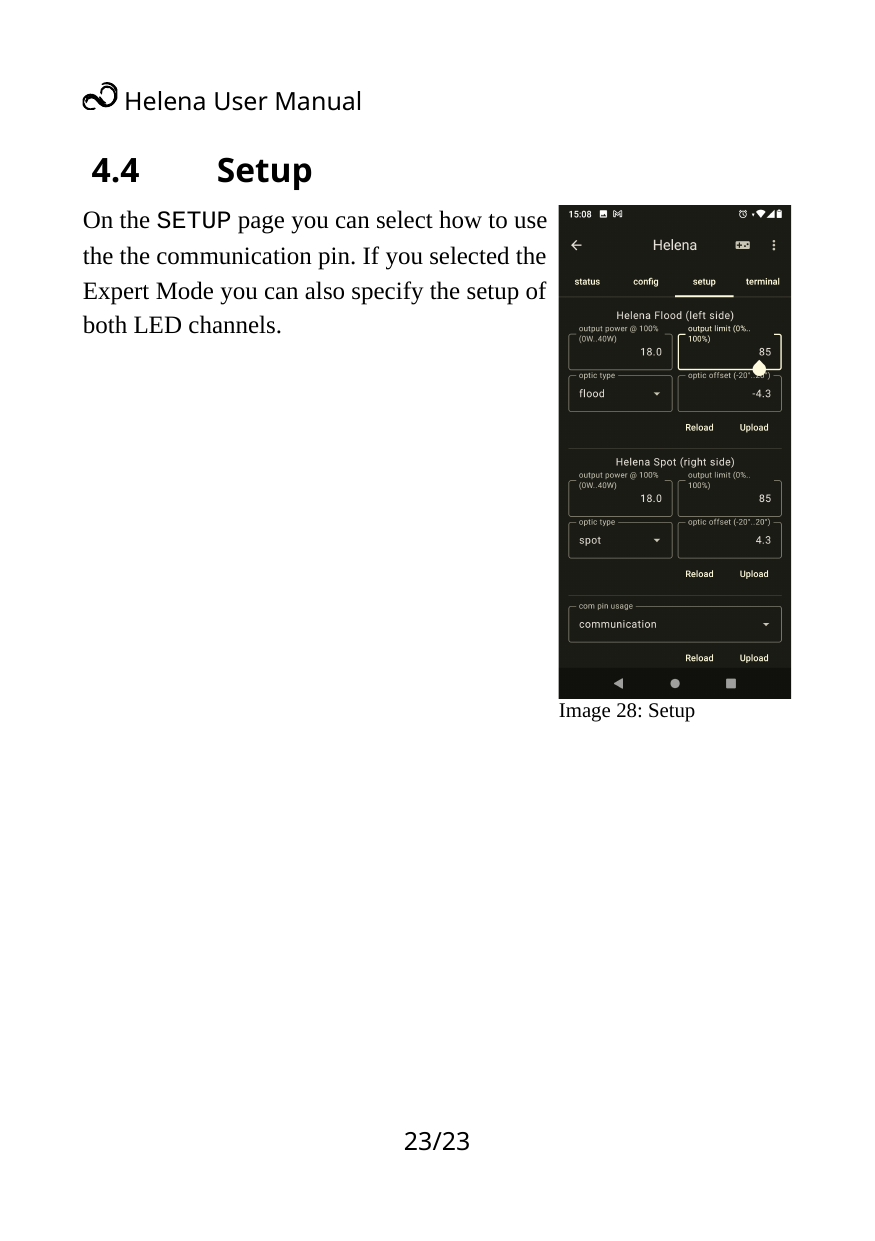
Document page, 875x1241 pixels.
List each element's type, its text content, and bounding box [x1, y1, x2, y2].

text Image 28: Setup [559, 699, 791, 722]
picture [558, 205, 792, 699]
subtitle Setup [83, 147, 791, 192]
text On the SETUP page you can select how to use the the communication pin. If you selected the Expert Mode you can also specify the setup of both LED channels. [83, 205, 791, 733]
